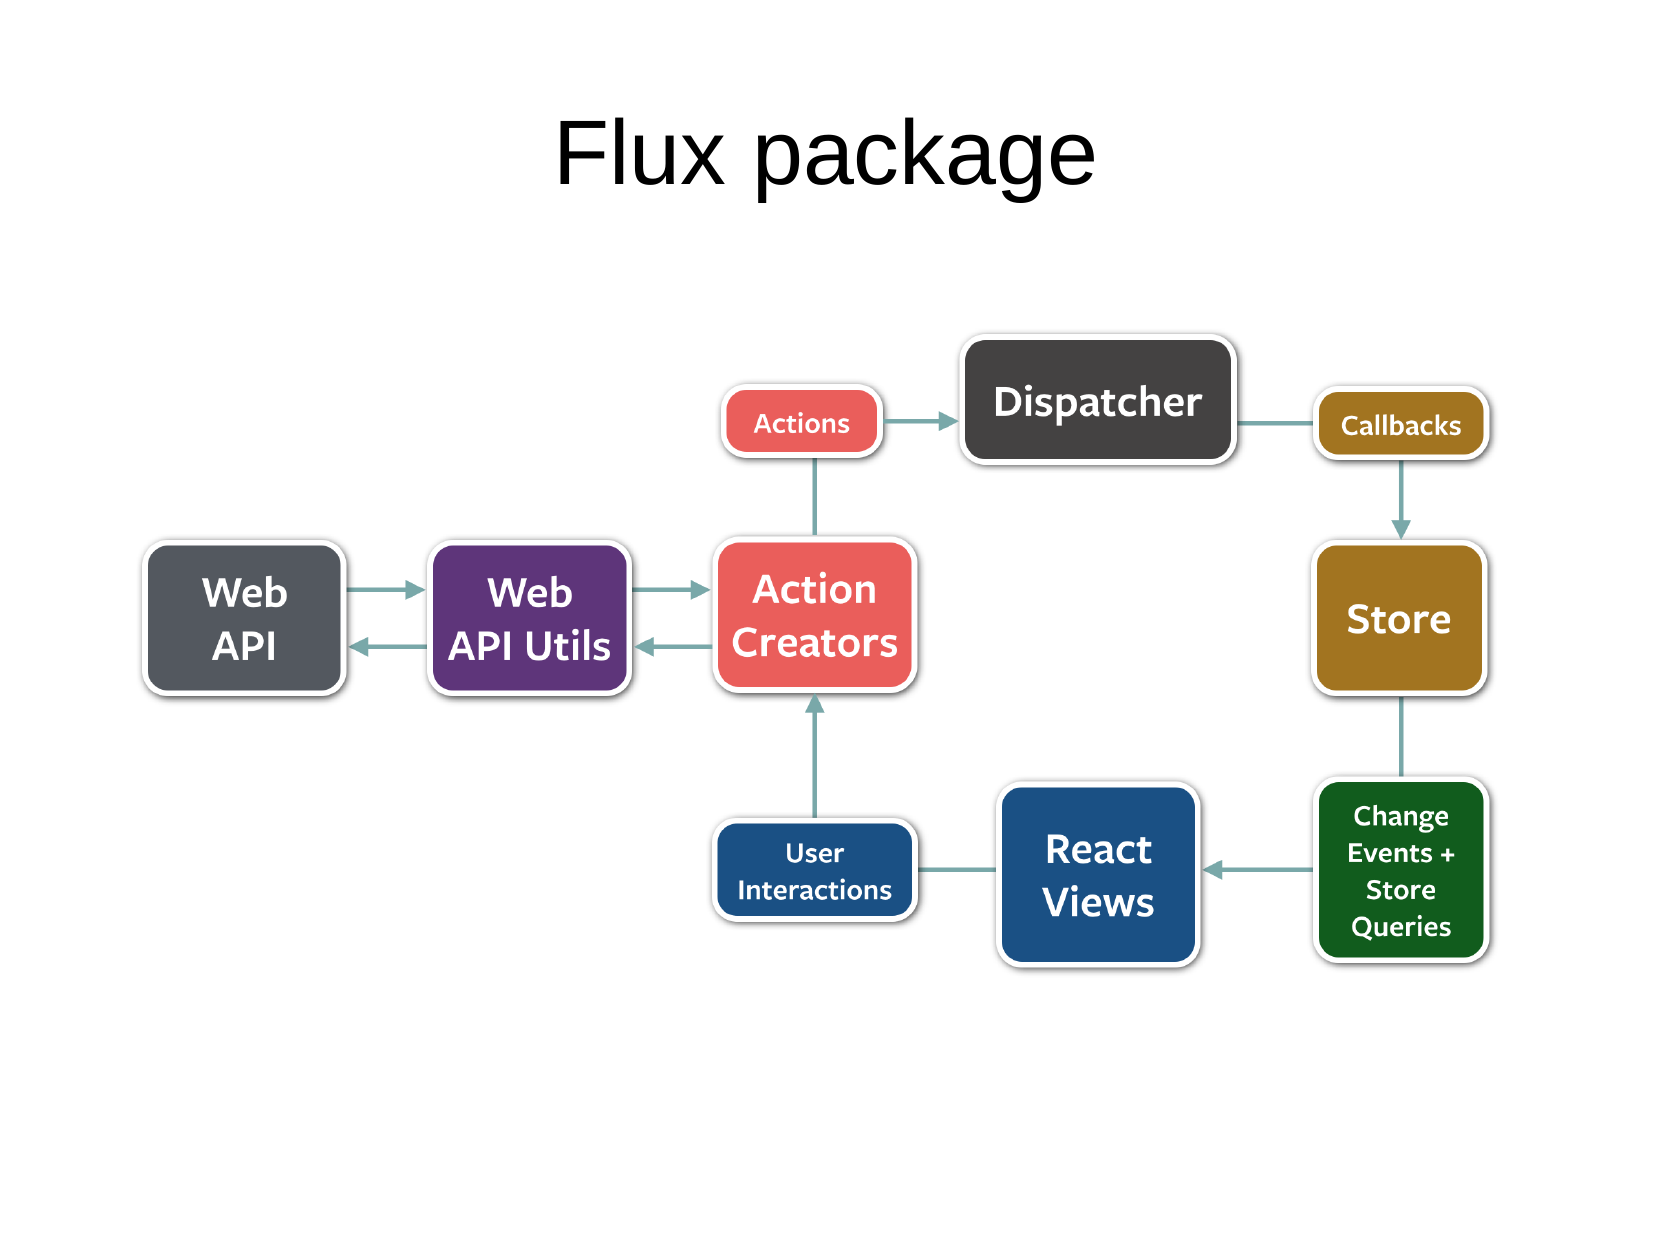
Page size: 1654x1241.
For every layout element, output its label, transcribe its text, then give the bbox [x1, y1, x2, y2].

picture [105, 290, 1548, 1010]
title Flux package [82, 49, 1571, 257]
